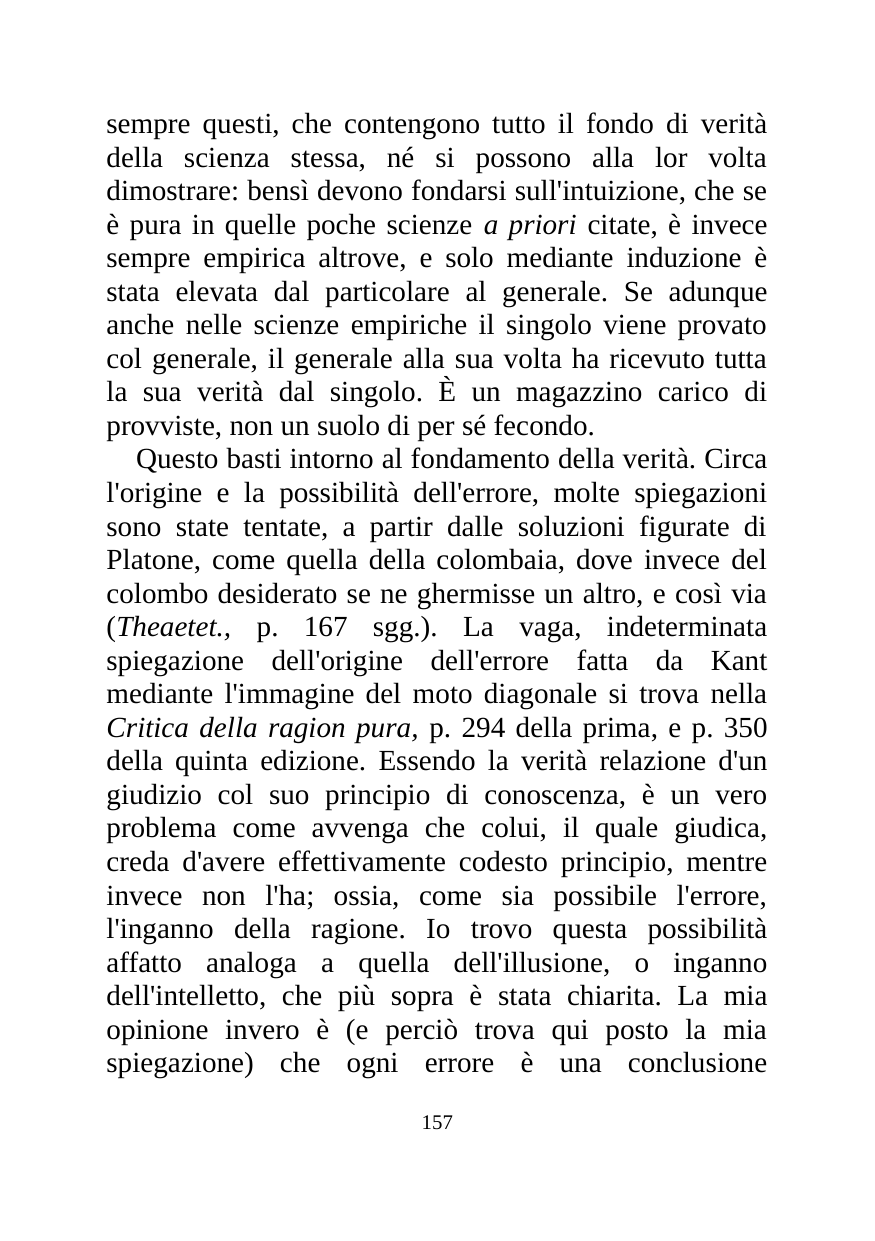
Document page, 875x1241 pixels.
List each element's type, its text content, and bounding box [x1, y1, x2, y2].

text Questo basti intorno al fondamento della verità. Circa l'origine e la possibilità dell'errore, molte spiegazioni sono state tentate, a partir dalle soluzioni figurate di Platone, come quella della colombaia, dove invece del colombo desiderato se ne ghermisse un altro, e così via (Theaetet., p. 167 sgg.). La vaga, indeterminata spiegazione dell'origine dell'errore fatta da Kant mediante l'immagine del moto diagonale si trova nella Critica della ragion pura, p. 294 della prima, e p. 350 della quinta edizione. Essendo la verità relazione d'un giudizio col suo principio di conoscenza, è un vero problema come avvenga che colui, il quale giudica, creda d'avere effettivamente codesto principio, mentre invece non l'ha; ossia, come sia possibile l'errore, l'inganno della ragione. Io trovo questa possibilità affatto analoga a quella dell'illusione, o inganno dell'intelletto, che più sopra è stata chiarita. La mia opinione invero è (e perciò trova qui posto la mia spiegazione) che ogni errore è una conclusione [106, 442, 768, 1079]
text sempre questi, che contengono tutto il fondo di verità della scienza stessa, né si possono alla lor volta dimostrare: bensì devono fondarsi sull'intuizione, che se è pura in quelle poche scienze a priori citate, è invece sempre empirica altrove, e solo mediante induzione è stata elevata dal particolare al generale. Se adunque anche nelle scienze empiriche il singolo viene provato col generale, il generale alla sua volta ha ricevuto tutta la sua verità dal singolo. È un magazzino carico di provviste, non un suolo di per sé fecondo. [106, 106, 768, 442]
